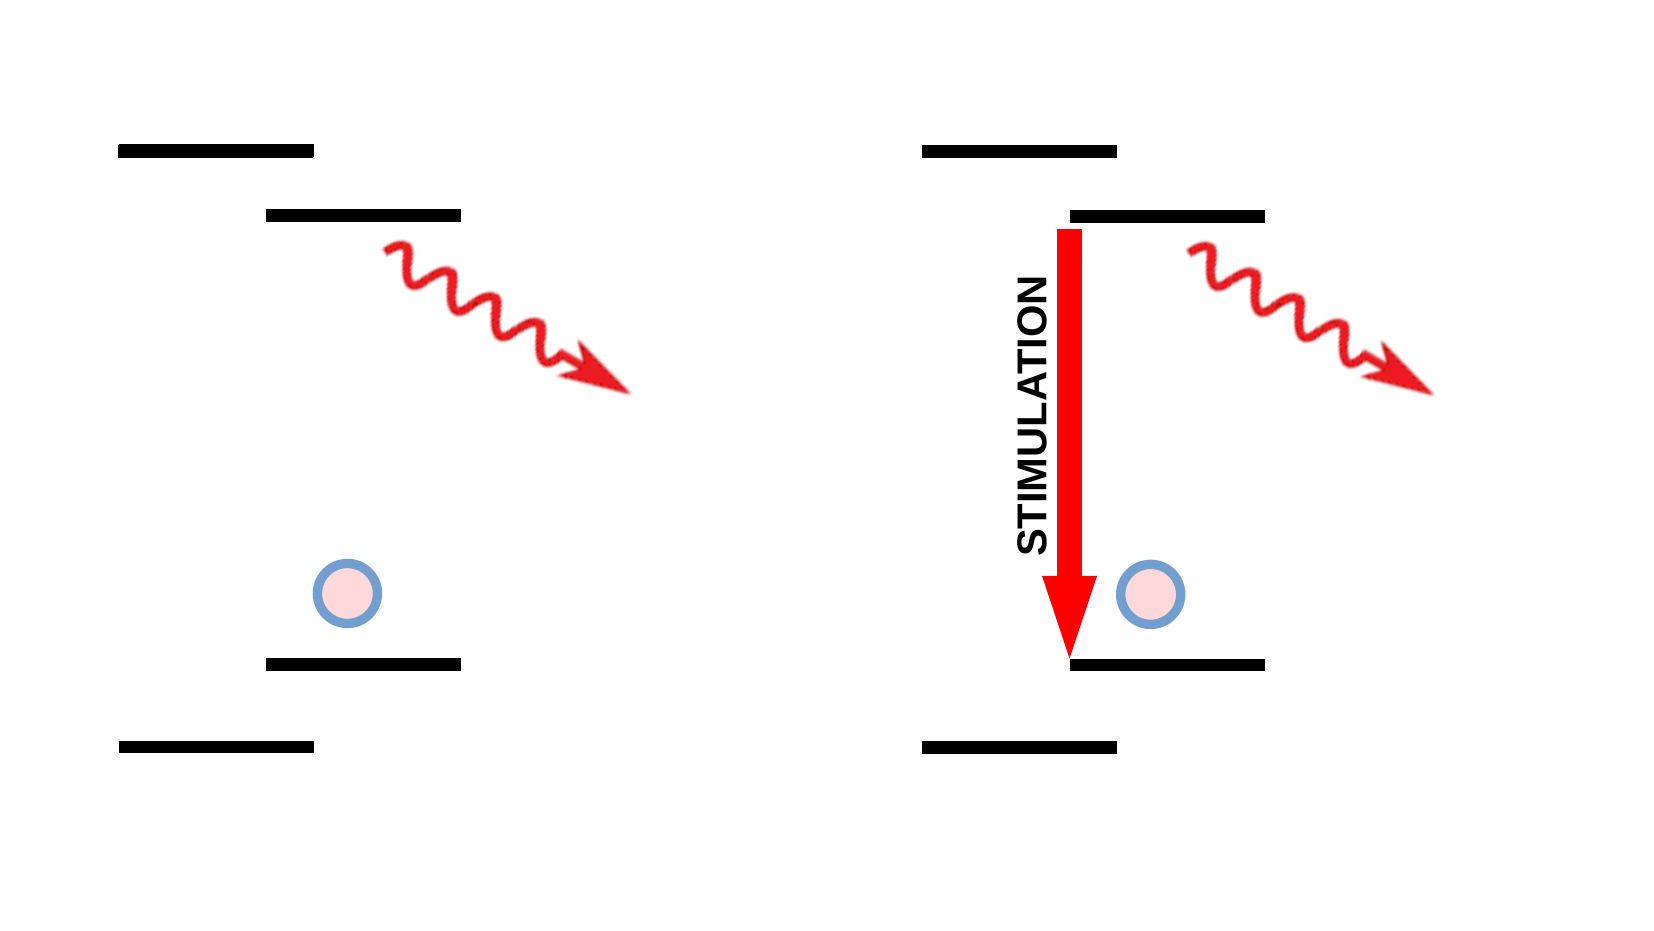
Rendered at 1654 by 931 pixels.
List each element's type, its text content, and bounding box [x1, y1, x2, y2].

text_box [317, 563, 378, 624]
picture [352, 222, 659, 431]
text_box [1120, 564, 1181, 625]
picture [1156, 223, 1462, 432]
text_box STIMULATION [1001, 160, 1063, 671]
